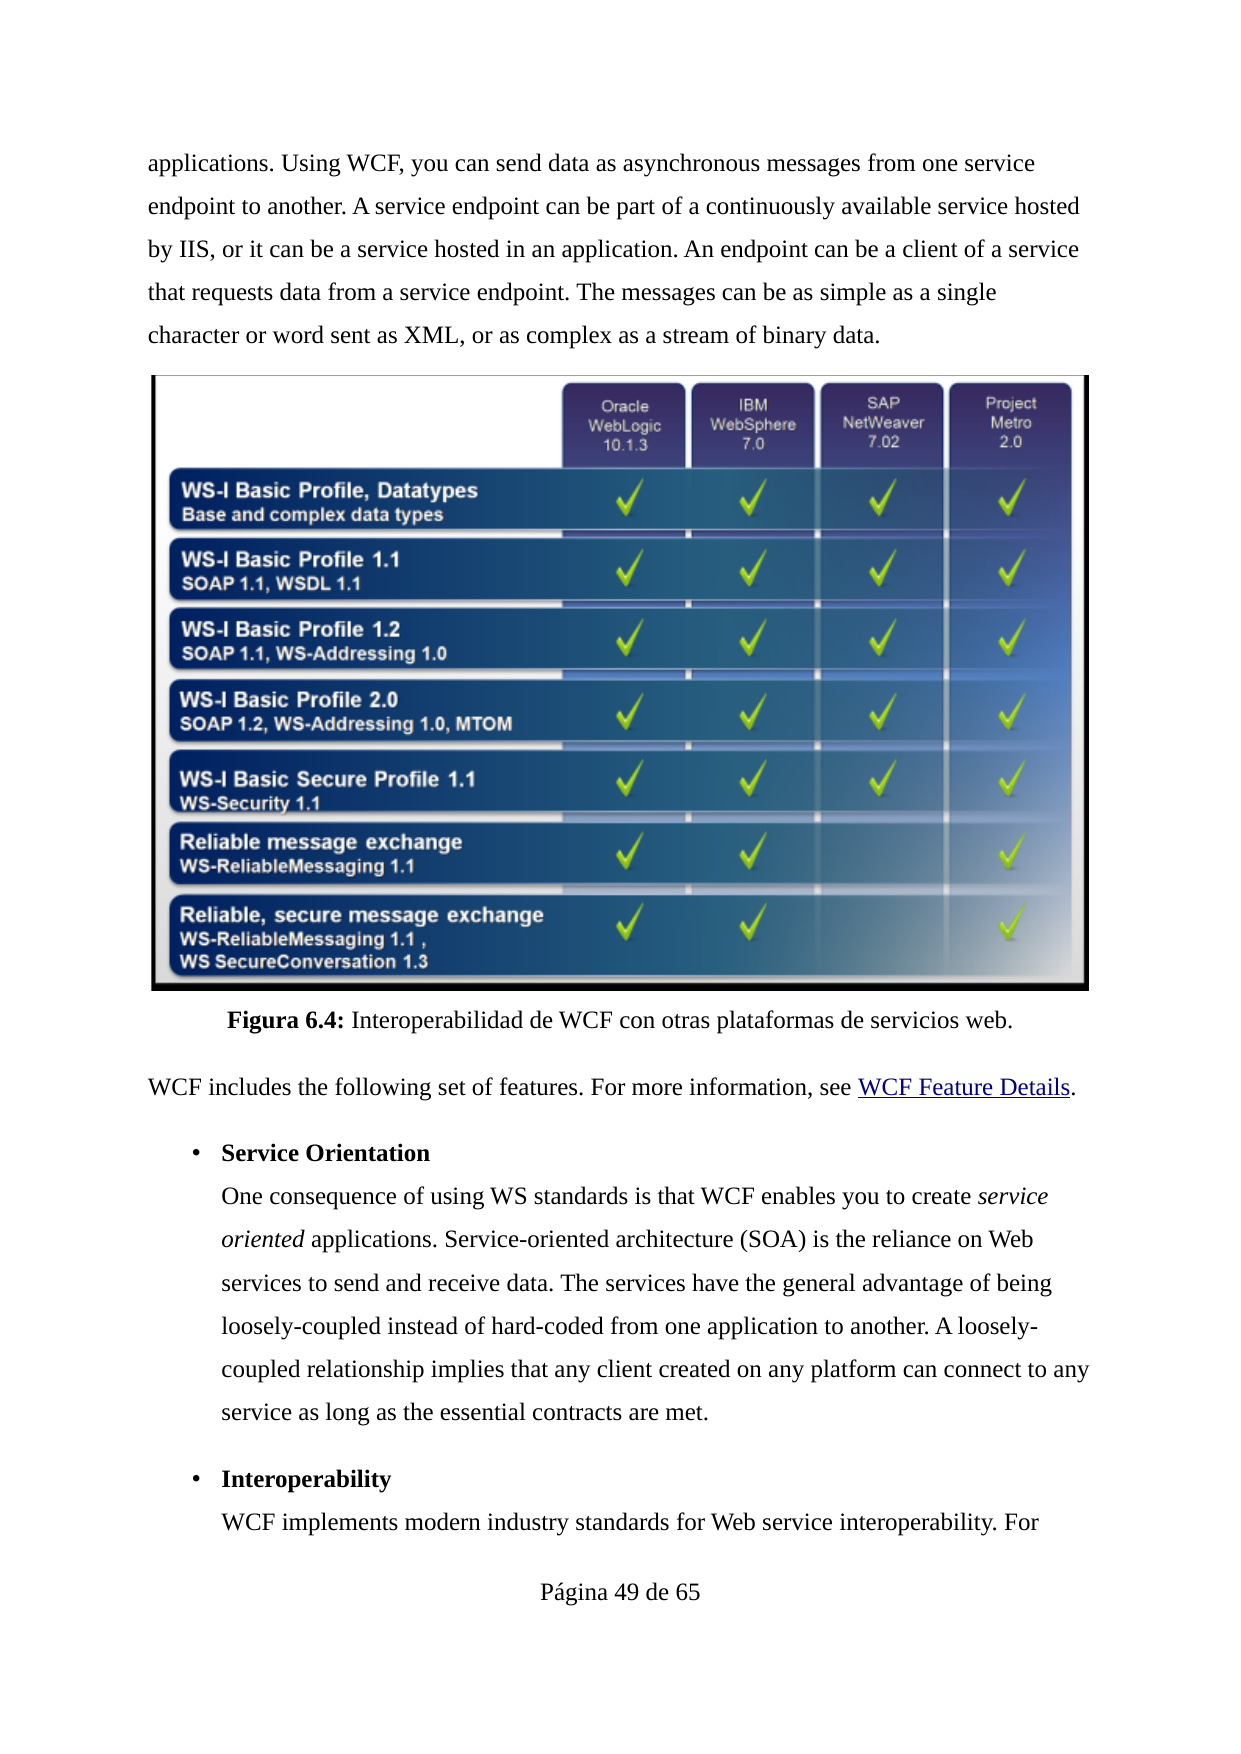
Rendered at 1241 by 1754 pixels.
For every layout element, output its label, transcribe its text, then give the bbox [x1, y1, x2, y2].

text WCF includes the following set of features. For more information, see WCF Feature Details. [148, 1072, 1093, 1100]
list Service Orientation One consequence of using WS standards is that WCF enables you to create service oriented applications. Service-oriented architecture (SOA) is the reliance on Web services to send and receive data. The services have the general advantage of being loosely-coupled instead of hard-coded from one application to another. A loosely-coupled relationship implies that any client created on any platform can connect to any service as long as the essential contracts are met. [192, 1138, 1093, 1426]
picture [151, 375, 1089, 991]
text Figura 6.4: Interoperabilidad de WCF con otras plataformas de servicios web. [148, 991, 1093, 1034]
text applications. Using WCF, you can send data as asynchronous messages from one service endpoint to another. A service endpoint can be part of a continuously available service hosted by IIS, or it can be a service hosted in an application. An endpoint can be a client of a service that requests data from a service endpoint. The messages can be as simple as a single character or word sent as XML, or as complex as a stream of binary data. [148, 148, 1093, 349]
list Interoperability WCF implements modern industry standards for Web service interoperability. For [192, 1464, 1093, 1536]
